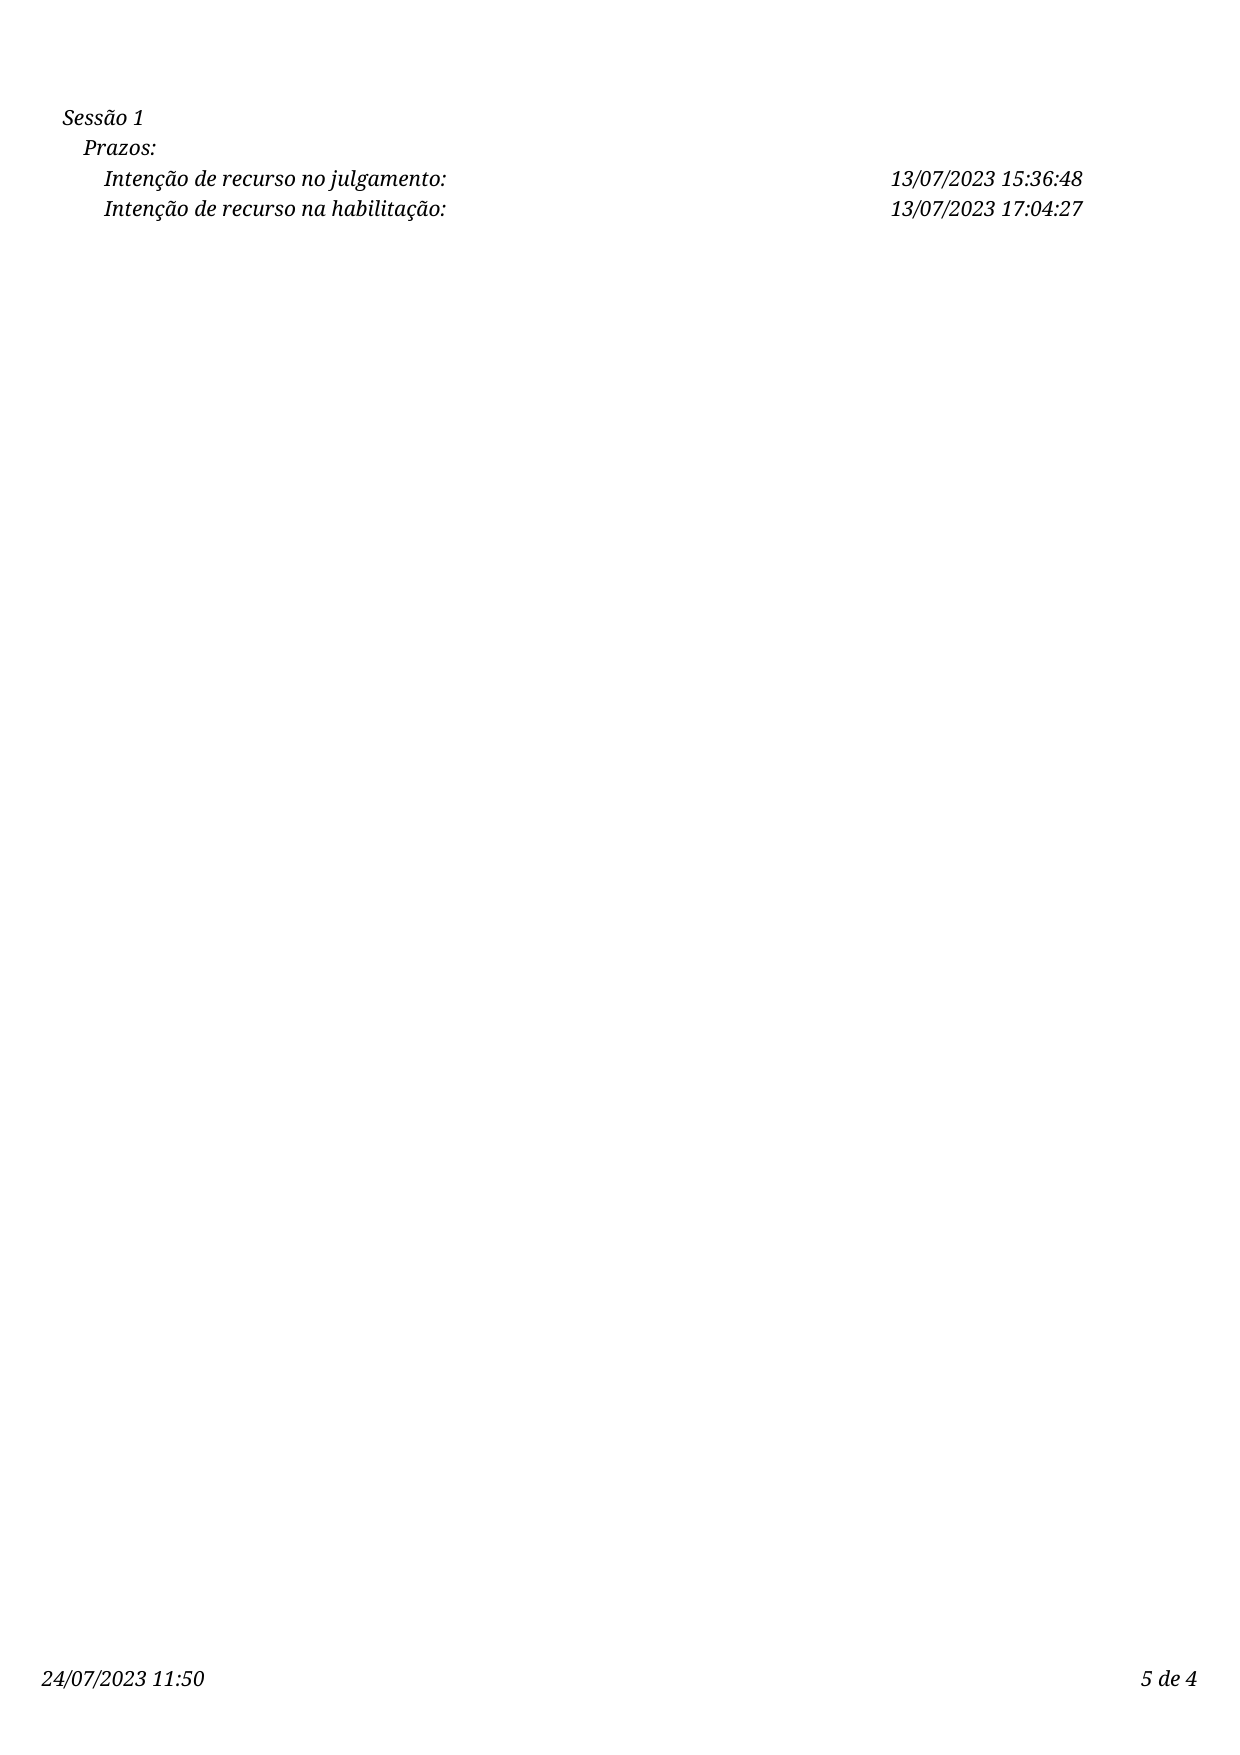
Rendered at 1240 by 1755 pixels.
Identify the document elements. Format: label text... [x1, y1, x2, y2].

table_cell 13/07/2023 17:04:27 [518, 194, 1085, 224]
table_header [518, 103, 1085, 164]
table_cell Intenção de recurso na habilitação: [63, 194, 518, 224]
table_cell Intenção de recurso no julgamento: [63, 164, 518, 194]
table_cell 13/07/2023 15:36:48 [518, 164, 1085, 194]
table_header Sessão 1 Prazos: [63, 103, 518, 164]
